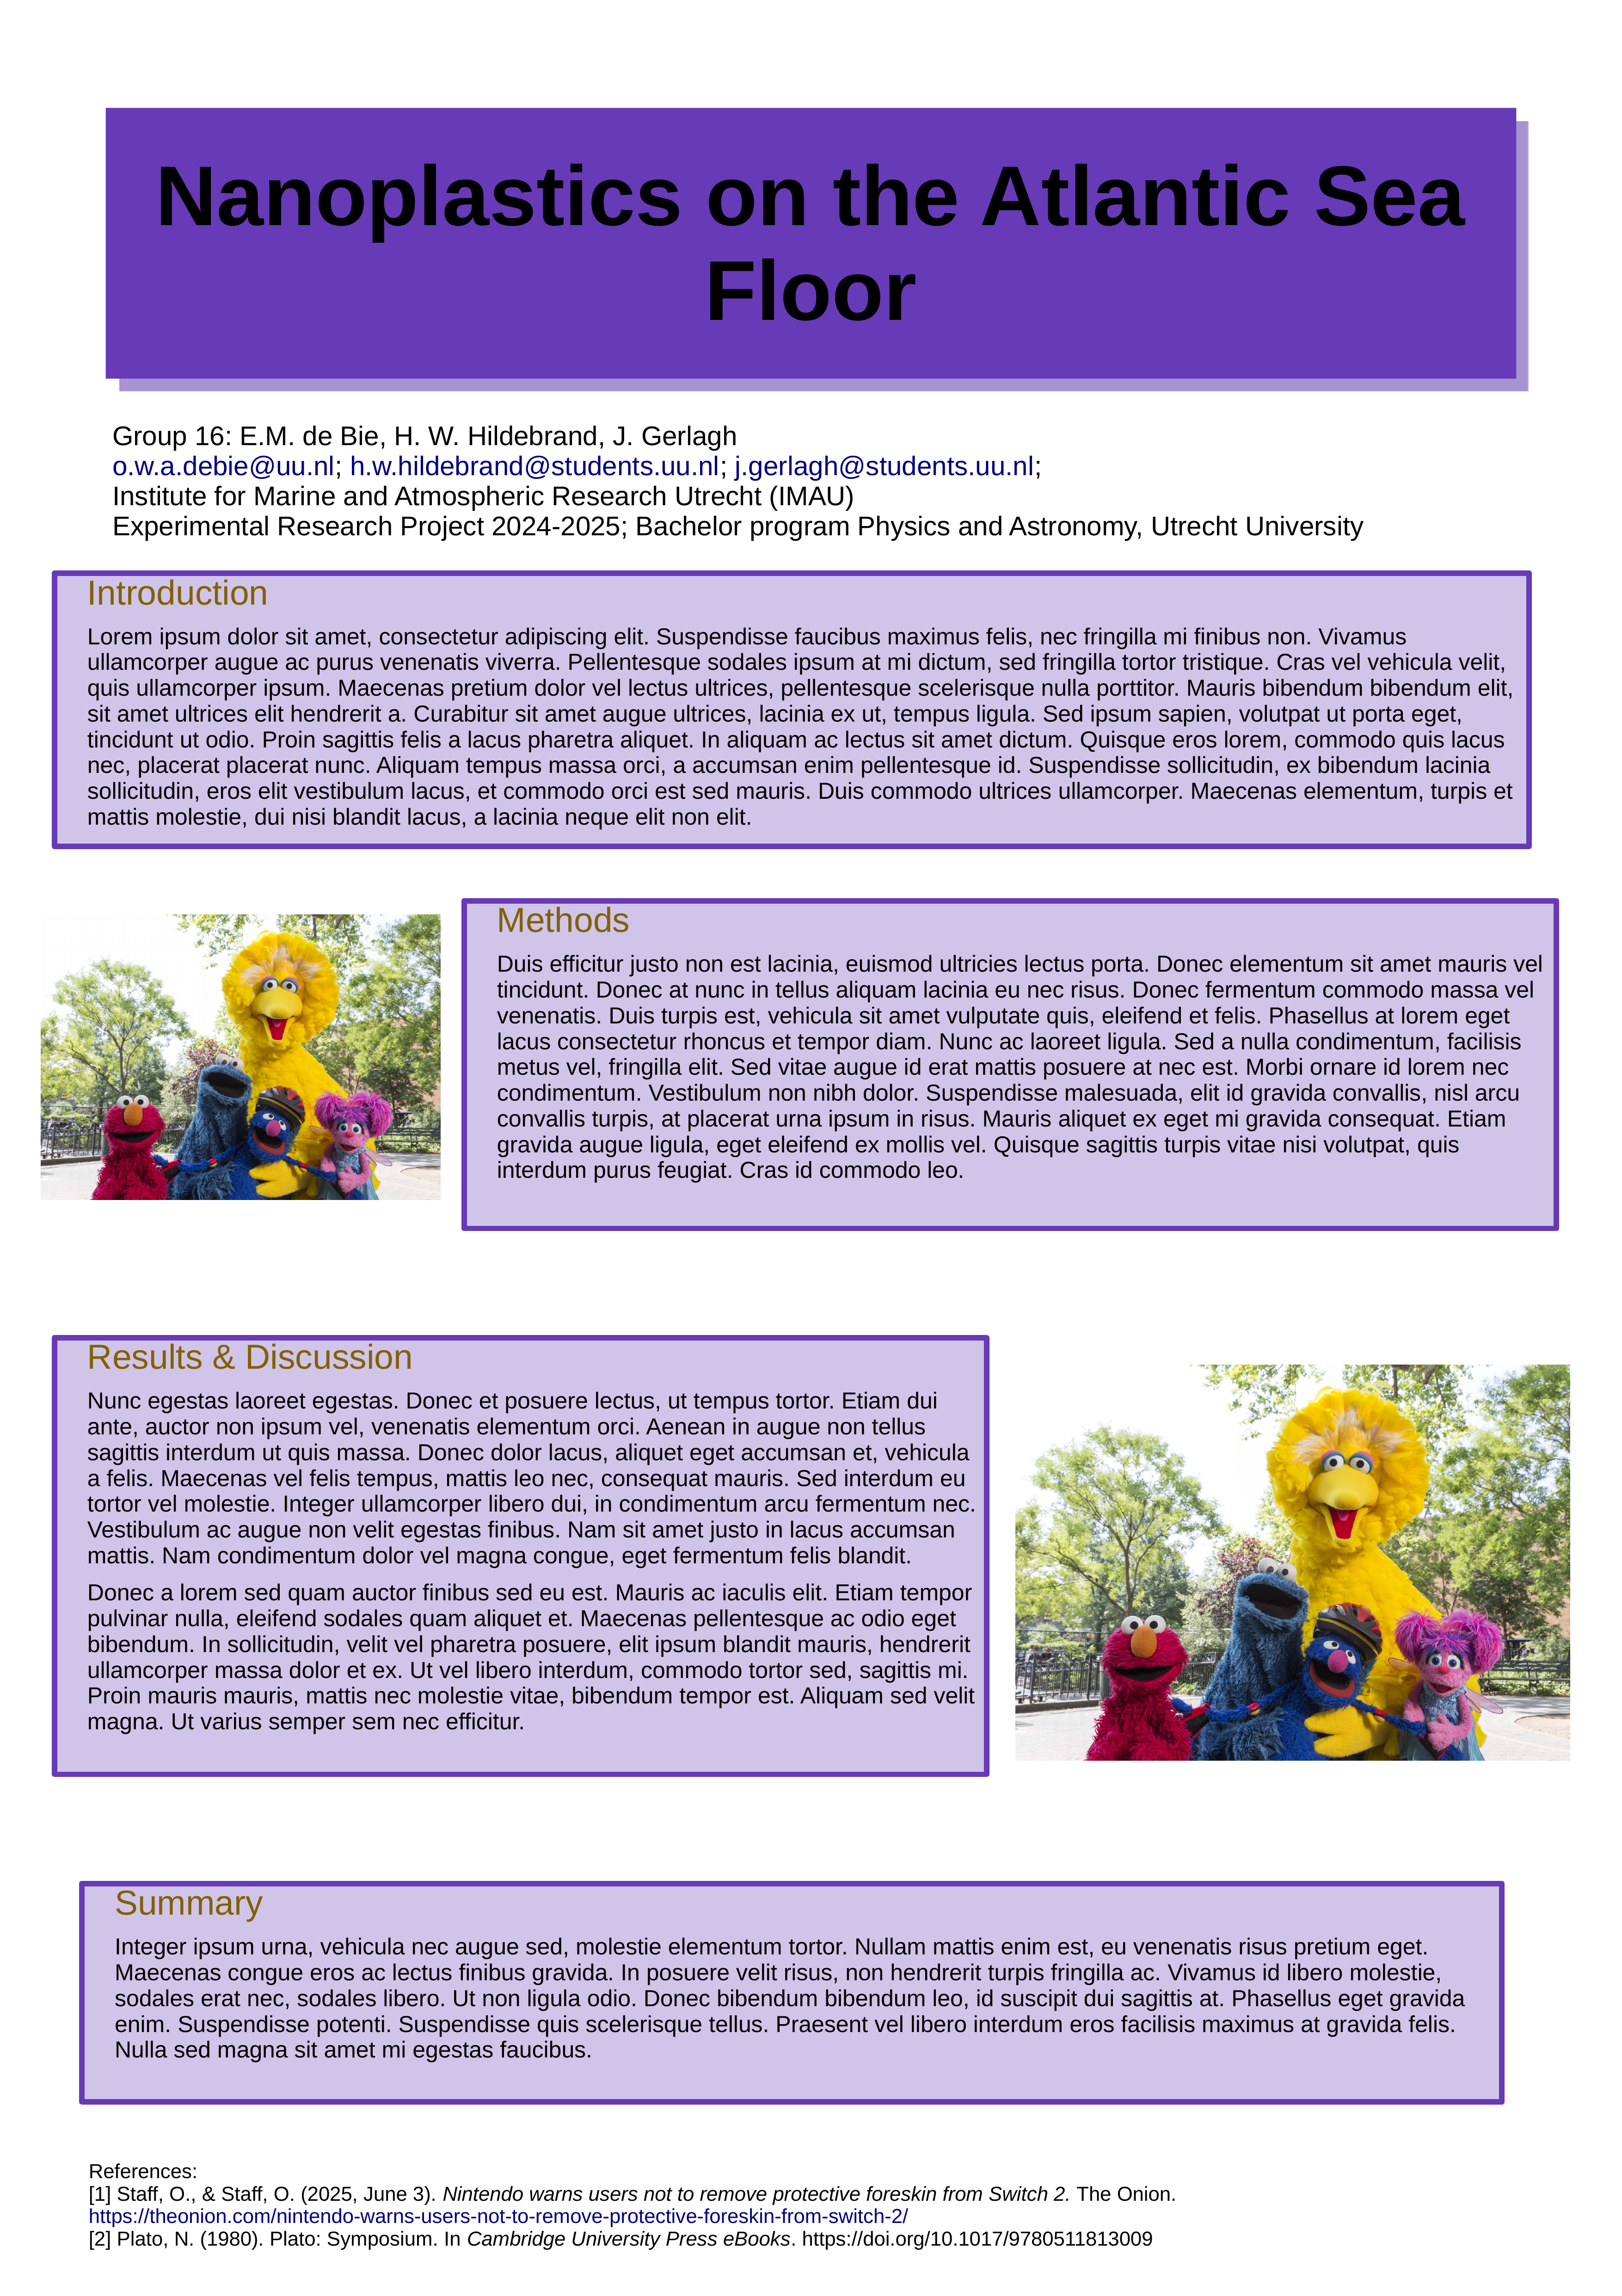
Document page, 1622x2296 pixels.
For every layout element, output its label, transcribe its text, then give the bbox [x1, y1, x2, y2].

text_box References: [1] Staff, O., & Staff, O. (2025, June 3). Nintendo warns users not to remove protective foreskin from Switch 2. The Onion. https://theonion.com/nintendo-warns-users-not-to-remove-protective-foreskin-from-switch-2/ [2] Plato, N. (1980). Plato: Symposium. In Cambridge University Press eBooks. https://doi.org/10.1017/9780511813009 [82, 2156, 1557, 2269]
list Results & Discussion Nunc egestas laoreet egestas. Donec et posuere lectus, ut tempus tortor. Etiam dui ante, auctor non ipsum vel, venenatis elementum orci. Aenean in augue non tellus sagittis interdum ut quis massa. Donec dolor lacus, aliquet eget accumsan et, vehicula a felis. Maecenas vel felis tempus, mattis leo nec, consequat mauris. Sed interdum eu tortor vel molestie. Integer ullamcorper libero dui, in condimentum arcu fermentum nec. Vestibulum ac augue non velit egestas finibus. Nam sit amet justo in lacus accumsan mattis. Nam condimentum dolor vel magna congue, eget fermentum felis blandit. Donec a lorem sed quam auctor finibus sed eu est. Mauris ac iaculis elit. Etiam tempor pulvinar nulla, eleifend sodales quam aliquet et. Maecenas pellentesque ac odio eget bibendum. In sollicitudin, velit vel pharetra posuere, elit ipsum blandit mauris, hendrerit ullamcorper massa dolor et ex. Ut vel libero interdum, commodo tortor sed, sagittis mi. Proin mauris mauris, mattis nec molestie vitae, bibendum tempor est. Aliquam sed velit magna. Ut varius semper sem nec efficitur. [55, 1337, 987, 1775]
picture [1015, 1365, 1570, 1761]
list Methods Duis efficitur justo non est lacinia, euismod ultricies lectus porta. Donec elementum sit amet mauris vel tincidunt. Donec at nunc in tellus aliquam lacinia eu nec risus. Donec fermentum commodo massa vel venenatis. Duis turpis est, vehicula sit amet vulputate quis, eleifend et felis. Phasellus at lorem eget lacus consectetur rhoncus et tempor diam. Nunc ac laoreet ligula. Sed a nulla condimentum, facilisis metus vel, fringilla elit. Sed vitae augue id erat mattis posuere at nec est. Morbi ornare id lorem nec condimentum. Vestibulum non nibh dolor. Suspendisse malesuada, elit id gravida convallis, nisl arcu convallis turpis, at placerat urna ipsum in risus. Mauris aliquet ex eget mi gravida consequat. Etiam gravida augue ligula, eget eleifend ex mollis vel. Quisque sagittis turpis vitae nisi volutpat, quis interdum purus feugiat. Cras id commodo leo. [464, 900, 1557, 1229]
picture [41, 914, 441, 1200]
list Summary Integer ipsum urna, vehicula nec augue sed, molestie elementum tortor. Nullam mattis enim est, eu venenatis risus pretium eget. Maecenas congue eros ac lectus finibus gravida. In posuere velit risus, non hendrerit turpis fringilla ac. Vivamus id libero molestie, sodales erat nec, sodales libero. Ut non ligula odio. Donec bibendum bibendum leo, id suscipit dui sagittis at. Phasellus eget gravida enim. Suspendisse potenti. Suspendisse quis scelerisque tellus. Praesent vel libero interdum eros facilisis maximus at gravida felis. Nulla sed magna sit amet mi egestas faucibus. [82, 1883, 1502, 2102]
list Introduction Lorem ipsum dolor sit amet, consectetur adipiscing elit. Suspendisse faucibus maximus felis, nec fringilla mi finibus non. Vivamus ullamcorper augue ac purus venenatis viverra. Pellentesque sodales ipsum at mi dictum, sed fringilla tortor tristique. Cras vel vehicula velit, quis ullamcorper ipsum. Maecenas pretium dolor vel lectus ultrices, pellentesque scelerisque nulla porttitor. Mauris bibendum bibendum elit, sit amet ultrices elit hendrerit a. Curabitur sit amet augue ultrices, lacinia ex ut, tempus ligula. Sed ipsum sapien, volutpat ut porta eget, tincidunt ut odio. Proin sagittis felis a lacus pharetra aliquet. In aliquam ac lectus sit amet dictum. Quisque eros lorem, commodo quis lacus nec, placerat placerat nunc. Aliquam tempus massa orci, a accumsan enim pellentesque id. Suspendisse sollicitudin, ex bibendum lacinia sollicitudin, eros elit vestibulum lacus, et commodo orci est sed mauris. Duis commodo ultrices ullamcorper. Maecenas elementum, turpis et mattis molestie, dui nisi blandit lacus, a lacinia neque elit non elit. [55, 573, 1530, 846]
text_box Group 16: E.M. de Bie, H. W. Hildebrand, J. Gerlagh o.w.a.debie@uu.nl; h.w.hildebrand@students.uu.nl; j.gerlagh@students.uu.nl; Institute for Marine and Atmospheric Research Utrecht (IMAU) Experimental Research Project 2024-2025; Bachelor program Physics and Astronomy, Utrecht University [105, 417, 1517, 560]
title Nanoplastics on the Atlantic Sea Floor [105, 108, 1517, 379]
